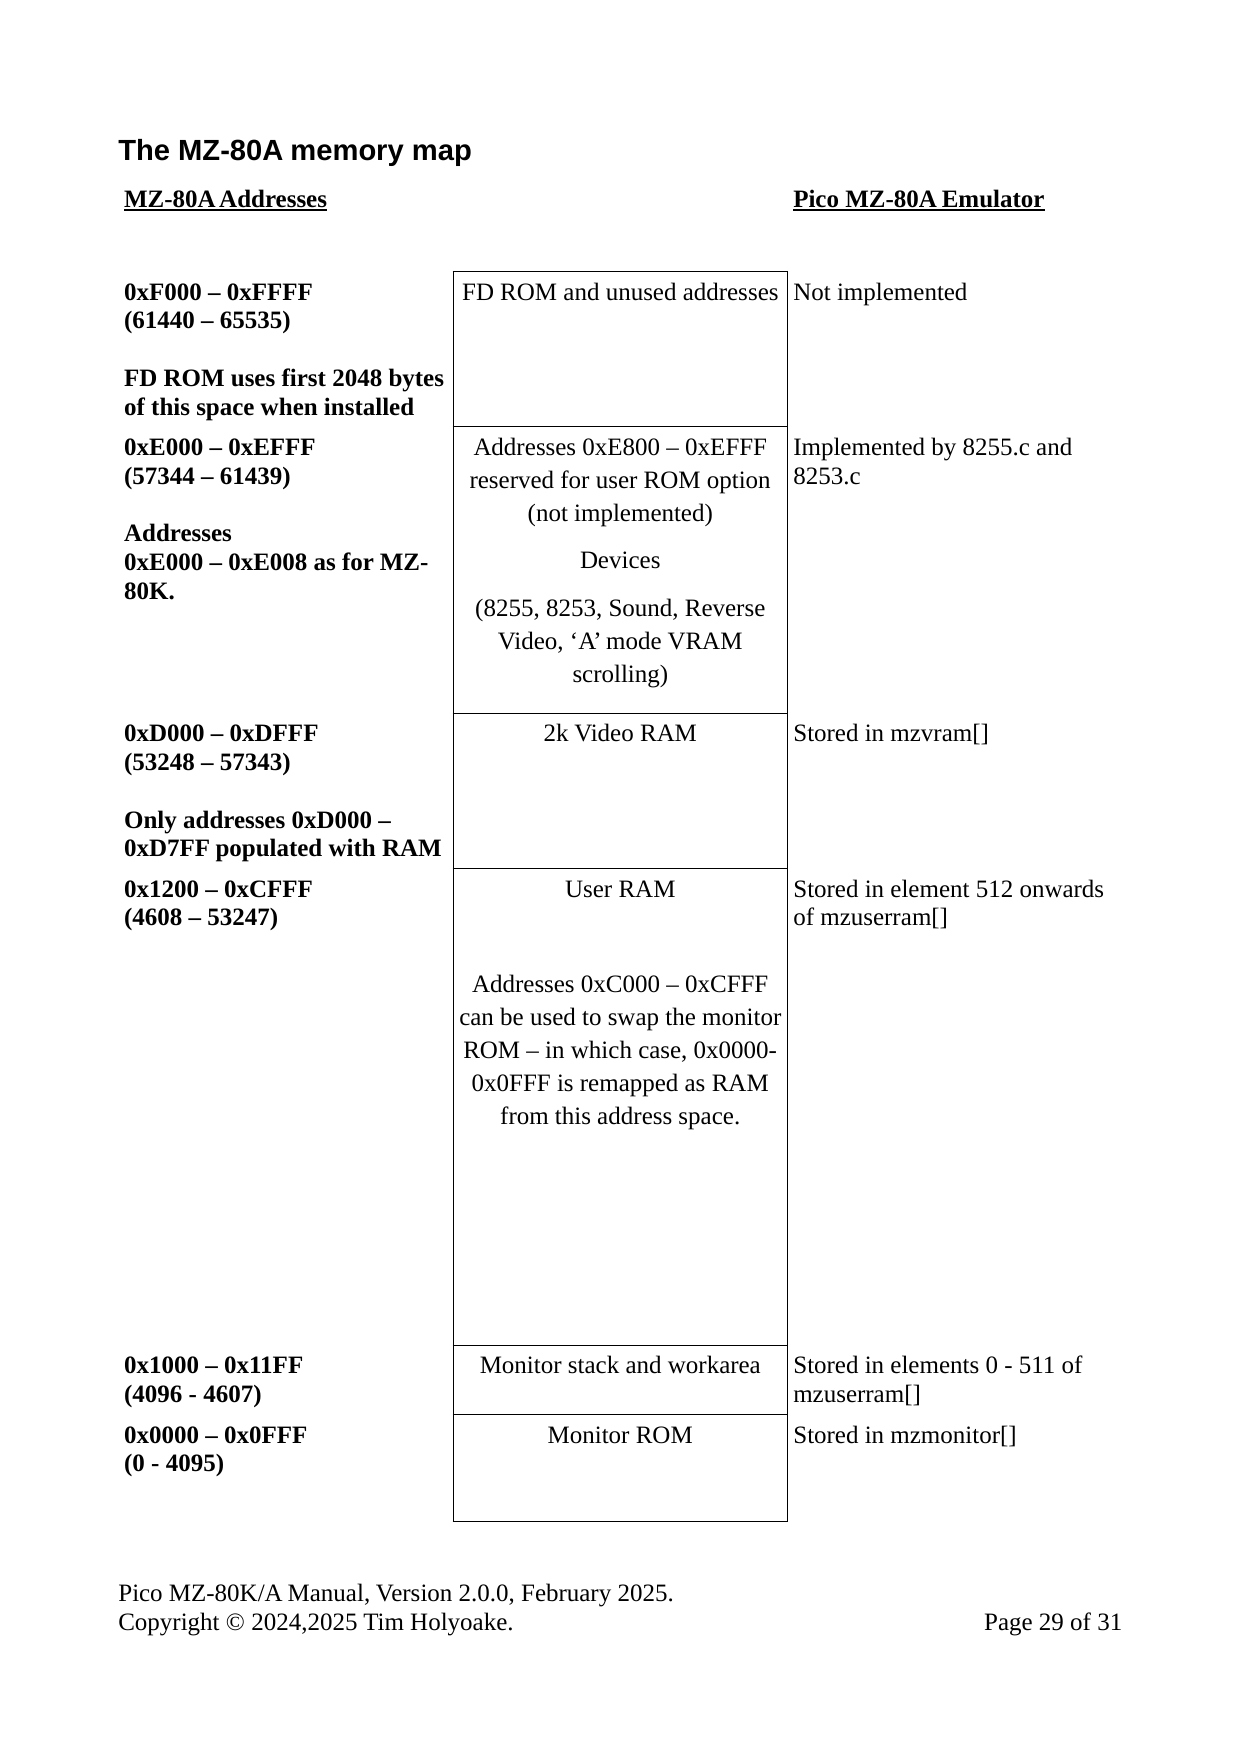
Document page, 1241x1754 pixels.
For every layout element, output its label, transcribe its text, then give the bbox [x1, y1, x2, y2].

table_cell 0x1000 – 0x11FF (4096 - 4607) [118, 1345, 453, 1414]
table_cell Monitor stack and workarea [454, 1346, 787, 1414]
table_cell User RAM Addresses 0xC000 – 0xCFFF can be used to swap the monitor ROM – in which case, 0x0000-0x0FFF is remapped as RAM from this address space. [454, 869, 787, 1345]
table_cell 2k Video RAM [454, 714, 787, 868]
table_cell 0xF000 – 0xFFFF (61440 – 65535) FD ROM uses first 2048 bytes of this space when installed [118, 271, 453, 426]
table_cell Stored in mzvram[] [788, 713, 1122, 868]
table_cell Stored in elements 0 - 511 of mzuserram[] [788, 1345, 1122, 1414]
table_cell 0x1200 – 0xCFFF (4608 – 53247) [118, 868, 453, 1345]
table_cell Stored in element 512 onwards of mzuserram[] [788, 868, 1122, 1345]
table_cell FD ROM and unused addresses [454, 272, 787, 426]
table_cell Stored in mzmonitor[] [788, 1414, 1122, 1521]
table_cell Implemented by 8255.c and 8253.c [788, 426, 1122, 713]
table_cell 0x0000 – 0x0FFF (0 - 4095) [118, 1414, 453, 1521]
table_header [453, 179, 787, 271]
table_cell Not implemented [788, 271, 1122, 426]
table_cell Addresses 0xE800 – 0xEFFF reserved for user ROM option (not implemented) Devices (8255, 8253, Sound, Reverse Video, ‘A’ mode VRAM scrolling) [454, 427, 787, 713]
table_header Pico MZ-80A Emulator [788, 179, 1122, 271]
subtitle The MZ-80A memory map [118, 133, 1122, 166]
table_cell 0xE000 – 0xEFFF (57344 – 61439) Addresses 0xE000 – 0xE008 as for MZ-80K. [118, 426, 453, 713]
table_cell 0xD000 – 0xDFFF (53248 – 57343) Only addresses 0xD000 – 0xD7FF populated with RAM [118, 713, 453, 868]
table_cell Monitor ROM [454, 1415, 787, 1521]
table_header MZ-80A Addresses [118, 179, 453, 271]
